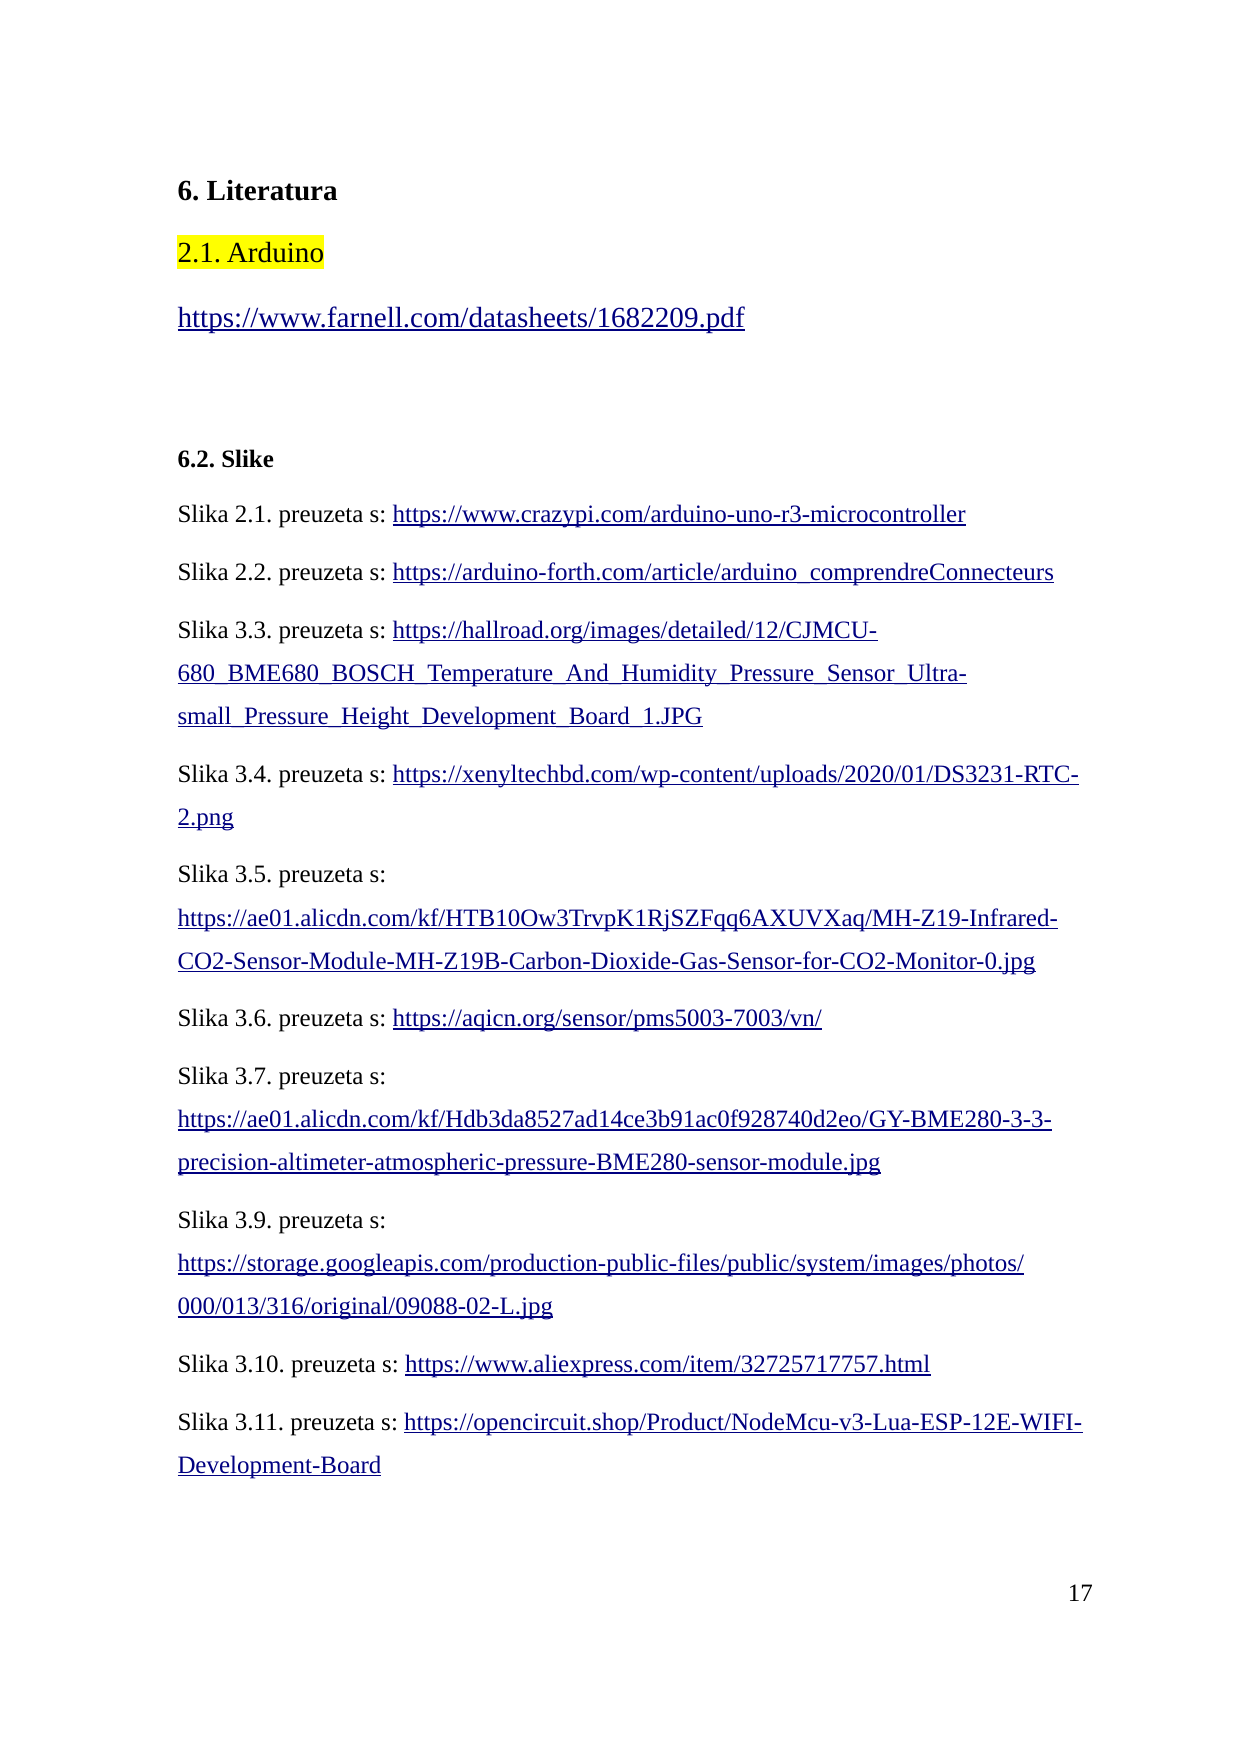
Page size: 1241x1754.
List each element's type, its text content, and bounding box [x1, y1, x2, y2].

text Slika 3.4. preuzeta s: https://xenyltechbd.com/wp-content/uploads/2020/01/DS3231-RTC-2.png [177, 759, 1093, 831]
text Slika 3.5. preuzeta s: https://ae01.alicdn.com/kf/HTB10Ow3TrvpK1RjSZFqq6AXUVXaq/MH-Z19-Infrared-CO2-Sensor-Module-MH-Z19B-Carbon-Dioxide-Gas-Sensor-for-CO2-Monitor-0.jpg [177, 859, 1093, 974]
text Slika 3.7. preuzeta s: https://ae01.alicdn.com/kf/Hdb3da8527ad14ce3b91ac0f928740d2eo/GY-BME280-3-3-precision-altimeter-atmospheric-pressure-BME280-sensor-module.jpg [177, 1061, 1093, 1176]
text Slika 3.6. preuzeta s: https://aqicn.org/sensor/pms5003-7003/vn/ [177, 1003, 1093, 1032]
text Slika 2.1. preuzeta s: https://www.crazypi.com/arduino-uno-r3-microcontroller [177, 499, 1093, 528]
text Slika 3.11. preuzeta s: https://opencircuit.shop/Product/NodeMcu-v3-Lua-ESP-12E-WIFI-Development-Board [177, 1407, 1093, 1479]
text Slika 3.3. preuzeta s: https://hallroad.org/images/detailed/12/CJMCU-680_BME680_BOSCH_Temperature_And_Humidity_Pressure_Sensor_Ultra-small_Pressure_Height_Development_Board_1.JPG [177, 615, 1093, 730]
text Slika 3.9. preuzeta s: https://storage.googleapis.com/production-public-files/public/system/images/photos/000/013/316/original/09088-02-L.jpg [177, 1205, 1093, 1320]
subtitle 6. Literatura [177, 173, 1093, 206]
text Slika 3.10. preuzeta s: https://www.aliexpress.com/item/32725717757.html [177, 1349, 1093, 1378]
text Slika 2.2. preuzeta s: https://arduino-forth.com/article/arduino_comprendreConnecteurs [177, 557, 1093, 586]
text 2.1. Arduino [177, 235, 1093, 269]
text https://www.farnell.com/datasheets/1682209.pdf [177, 300, 1093, 334]
subtitle 6.2. Slike [177, 444, 1093, 472]
